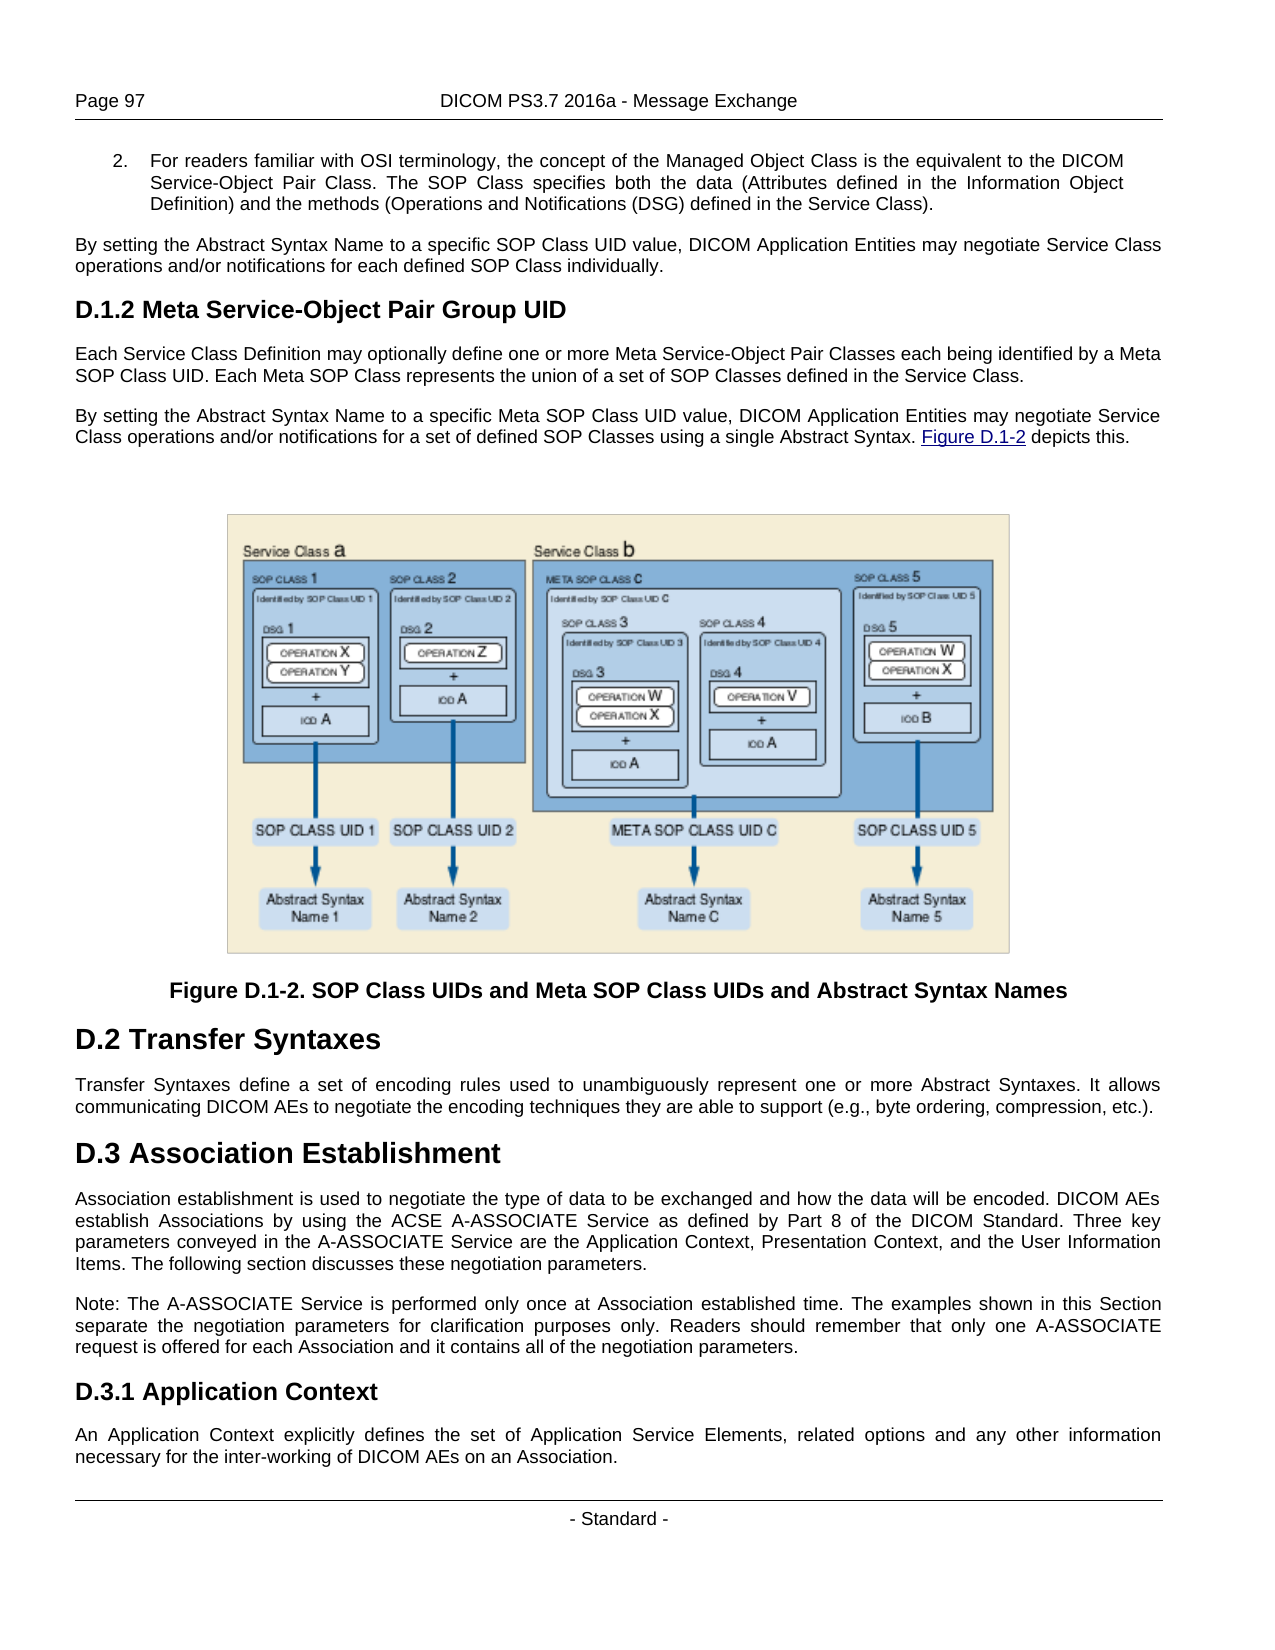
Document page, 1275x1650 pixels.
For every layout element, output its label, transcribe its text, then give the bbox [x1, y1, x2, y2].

text Association establishment is used to negotiate the type of data to be exchanged and how the data will be encoded. DICOM AEs establish Associations by using the ACSE A-ASSOCIATE Service as defined by Part 8 of the DICOM Standard. Three key parameters conveyed in the A-ASSOCIATE Service are the Application Context, Presentation Context, and the User Information Items. The following section discusses these negotiation parameters. [75, 1188, 1162, 1274]
text By setting the Abstract Syntax Name to a specific SOP Class UID value, DICOM Application Entities may negotiate Service Class operations and/or notifications for each defined SOP Class individually. [75, 233, 1162, 277]
text By setting the Abstract Syntax Name to a specific Meta SOP Class UID value, DICOM Application Entities may negotiate Service Class operations and/or notifications for a set of defined SOP Classes using a single Abstract Syntax. Figure D.1-2 depicts this. [75, 405, 1162, 448]
text D.1.2 Meta Service-Object Pair Group UID [75, 295, 1162, 324]
text An Application Context explicitly defines the set of Application Service Elements, related options and any other information necessary for the inter-working of DICOM AEs on an Association. [75, 1424, 1162, 1467]
text Note: The A-ASSOCIATE Service is performed only once at Association established time. The examples shown in this Section separate the negotiation parameters for clarification purposes only. Readers should remember that only one A-ASSOCIATE request is offered for each Association and it contains all of the negotiation parameters. [75, 1293, 1162, 1358]
text D.3.1 Application Context [75, 1377, 1162, 1405]
list For readers familiar with OSI terminology, the concept of the Managed Object Class is the equivalent to the DICOM Service-Object Pair Class. The SOP Class specifies both the data (Attributes defined in the Information Object Definition) and the methods (Operations and Notifications (DSG) defined in the Service Class). [112, 150, 1125, 215]
text Transfer Syntaxes define a set of encoding rules used to unambiguously represent one or more Abstract Syntaxes. It allows communicating DICOM AEs to negotiate the encoding techniques they are able to support (e.g., byte ordering, compression, etc.). [75, 1074, 1162, 1117]
text D.3 Association Establishment [75, 1136, 1162, 1169]
text D.2 Transfer Syntaxes [75, 1022, 1162, 1055]
text Figure D.1-2. SOP Class UIDs and Meta SOP Class UIDs and Abstract Syntax Names [75, 977, 1162, 1003]
picture [226, 514, 1011, 955]
text Each Service Class Definition may optionally define one or more Meta Service-Object Pair Classes each being identified by a Meta SOP Class UID. Each Meta SOP Class represents the union of a set of SOP Classes defined in the Service Class. [75, 343, 1162, 386]
